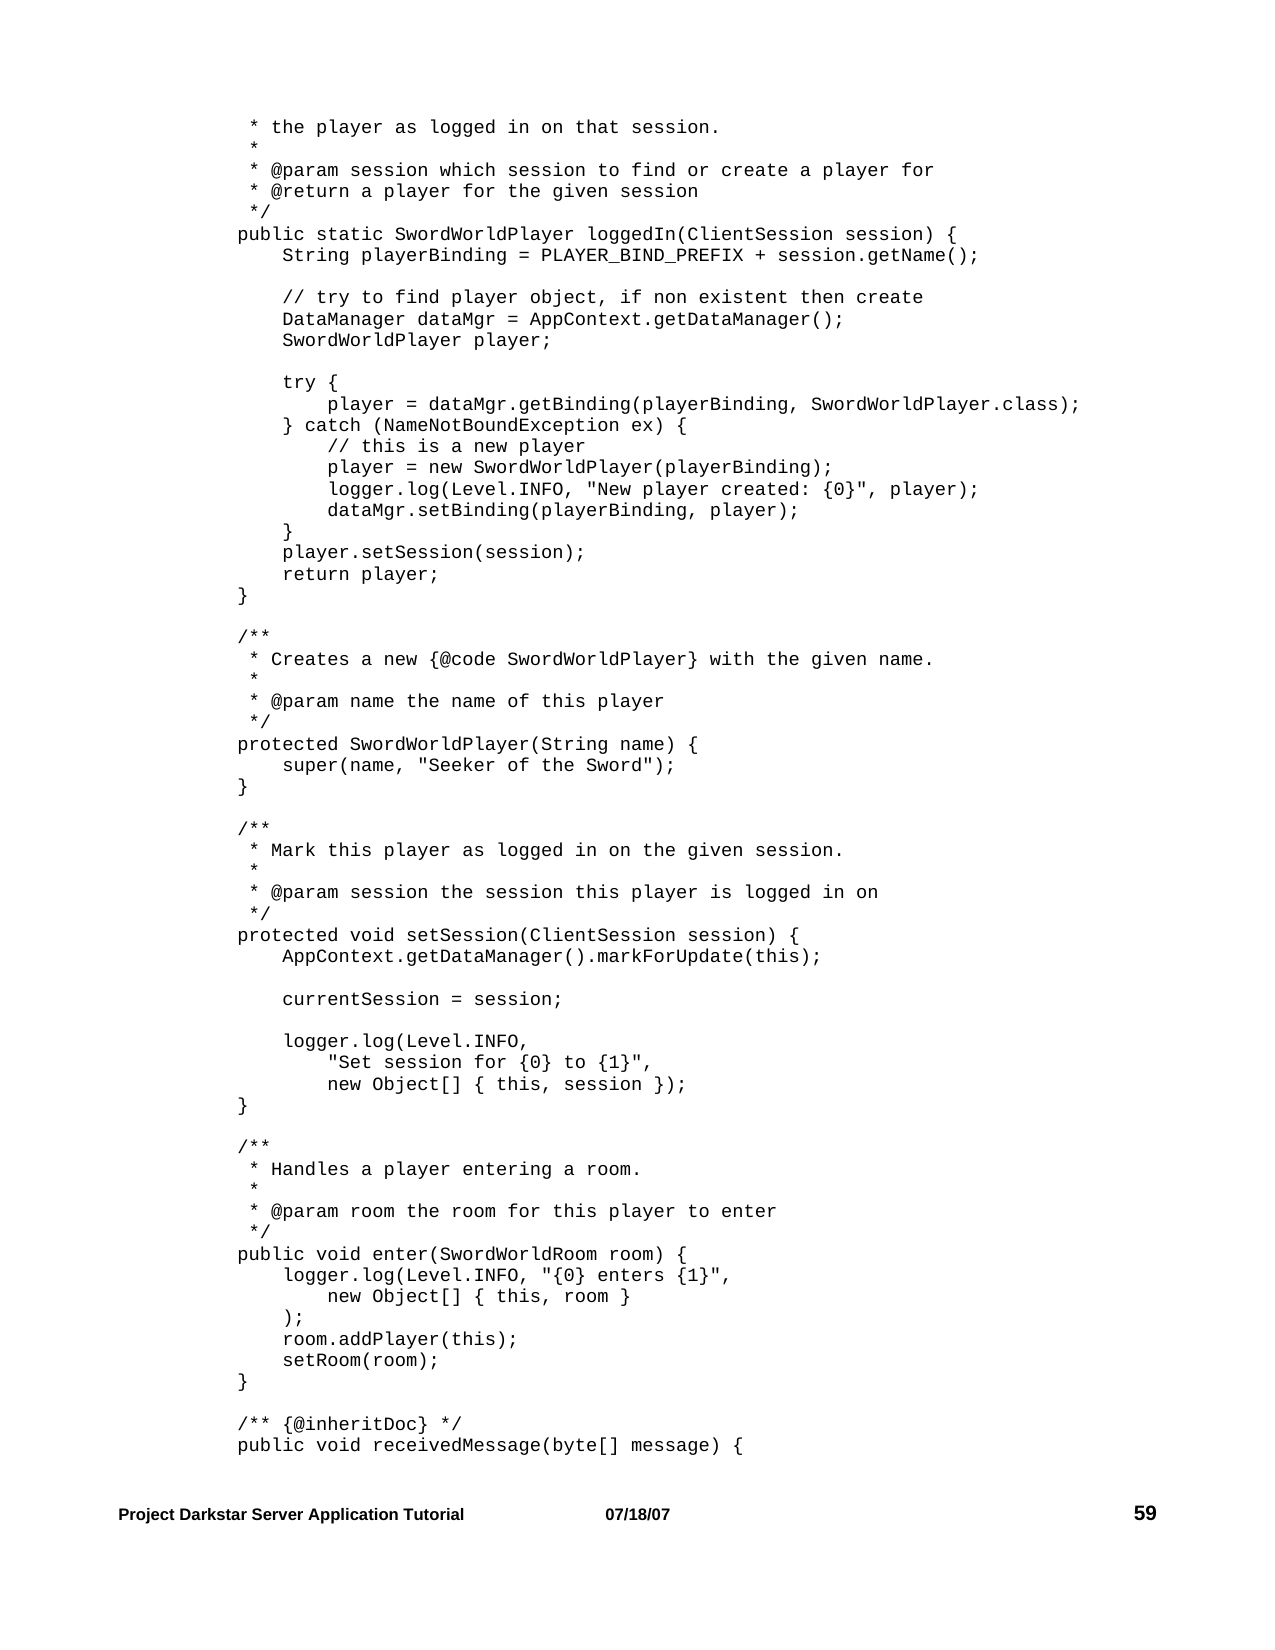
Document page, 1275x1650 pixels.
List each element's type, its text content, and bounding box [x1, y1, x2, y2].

text * the player as logged in on that session. * * @param session which session to find or create a player for * @return a player for the given session */ public static SwordWorldPlayer loggedIn(ClientSession session) { String playerBinding = PLAYER_BIND_PREFIX + session.getName(); // try to find player object, if non existent then create DataManager dataMgr = AppContext.getDataManager(); SwordWorldPlayer player; try { player = dataMgr.getBinding(playerBinding, SwordWorldPlayer.class); } catch (NameNotBoundException ex) { // this is a new player player = new SwordWorldPlayer(playerBinding); logger.log(Level.INFO, "New player created: {0}", player); dataMgr.setBinding(playerBinding, player); } player.setSession(session); return player; } /** * Creates a new {@code SwordWorldPlayer} with the given name. * * @param name the name of this player */ protected SwordWorldPlayer(String name) { super(name, "Seeker of the Sword"); } /** * Mark this player as logged in on the given session. * * @param session the session this player is logged in on */ protected void setSession(ClientSession session) { AppContext.getDataManager().markForUpdate(this); currentSession = session; logger.log(Level.INFO, "Set session for {0} to {1}", new Object[] { this, session }); } /** * Handles a player entering a room. * * @param room the room for this player to enter */ public void enter(SwordWorldRoom room) { logger.log(Level.INFO, "{0} enters {1}", new Object[] { this, room } ); room.addPlayer(this); setRoom(room); } /** {@inheritDoc} */ public void receivedMessage(byte[] message) { [192, 118, 1098, 1457]
